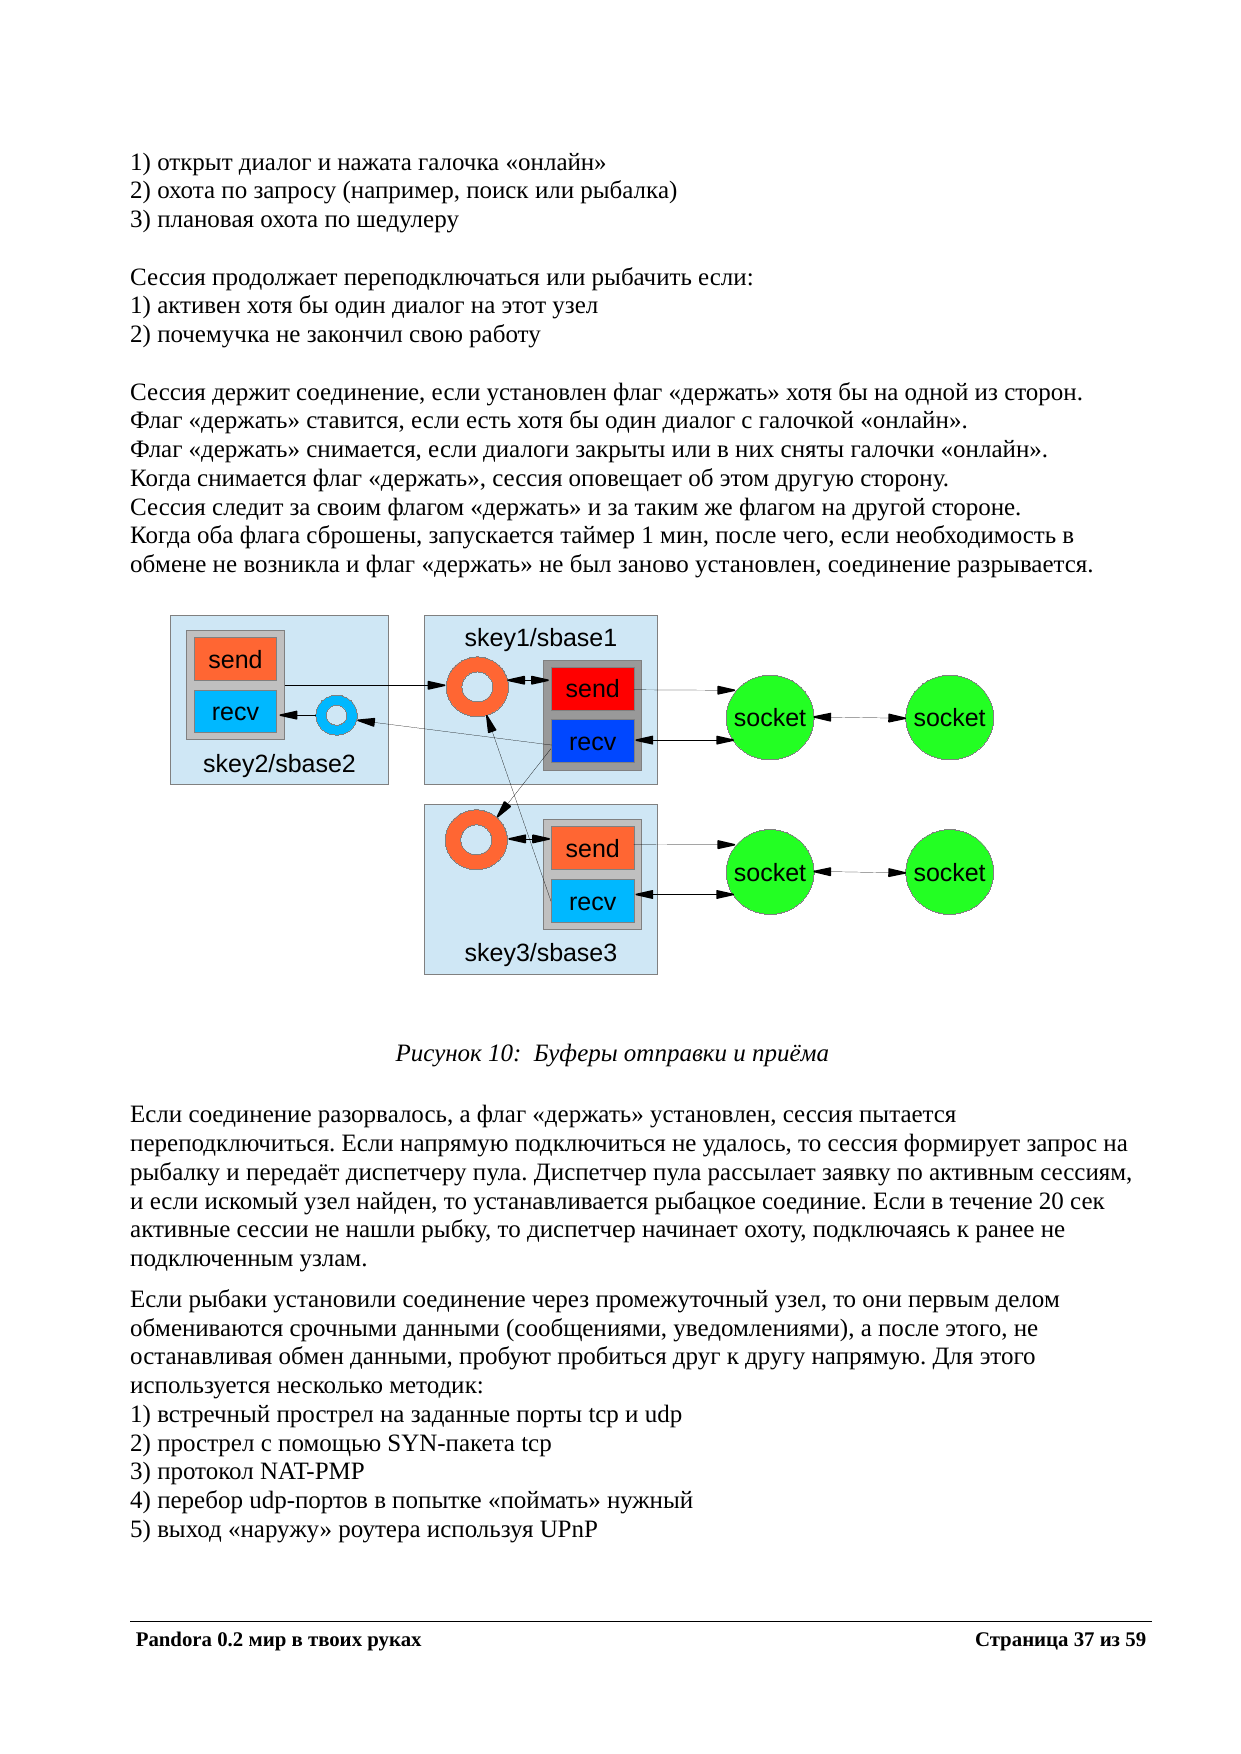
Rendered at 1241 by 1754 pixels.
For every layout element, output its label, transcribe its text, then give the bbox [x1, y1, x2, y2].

text Если соединение разорвалось, а флаг «держать» установлен, сессия пытается переподключиться. Если напрямую подключиться не удалось, то сессия формирует запрос на рыбалку и передаёт диспетчеру пула. Диспетчер пула рассылает заявку по активным сессиям, и если искомый узел найден, то устанавливается рыбацкое соединие. Если в течение 20 сек активные сессии не нашли рыбку, то диспетчер начинает охоту, подключаясь к ранее не подключенным узлам. [127, 590, 1152, 1272]
text 2) почемучка не закончил свою работу [130, 319, 1152, 348]
text 3) плановая охота по шедулеру [130, 204, 1152, 233]
text 4) перебор udp-портов в попытке «поймать» нужный [130, 1485, 1152, 1514]
text Флаг «держать» ставится, если есть хотя бы один диалог с галочкой «онлайн». [130, 406, 1152, 434]
text Флаг «держать» снимается, если диалоги закрыты или в них сняты галочки «онлайн». [130, 434, 1152, 463]
text Если рыбаки установили соединение через промежуточный узел, то они первым делом обмениваются срочными данными (сообщениями, уведомлениями), а после этого, не останавливая обмен данными, пробуют пробиться друг к другу напрямую. Для этого используется несколько методик: [130, 1284, 1152, 1399]
text 2) прострел с помощью SYN-пакета tcp [130, 1428, 1152, 1456]
text 2) охота по запросу (например, поиск или рыбалка) [130, 176, 1152, 204]
text Сессия держит соединение, если установлен флаг «держать» хотя бы на одной из сторон. [130, 377, 1152, 406]
text Когда снимается флаг «держать», сессия оповещает об этом другую сторону. [130, 463, 1152, 492]
text 1) активен хотя бы один диалог на этот узел [130, 291, 1152, 319]
text 1) открыт диалог и нажата галочка «онлайн» [130, 147, 1152, 176]
text Когда оба флага сброшены, запускается таймер 1 мин, после чего, если необходимость в обмене не возникла и флаг «держать» не был заново установлен, соединение разрывается. [130, 521, 1152, 578]
text 3) протокол NAT-PMP [130, 1456, 1152, 1485]
text 5) выход «наружу» роутера используя UPnP [130, 1514, 1152, 1543]
text Сессия следит за своим флагом «держать» и за таким же флагом на другой стороне. [130, 492, 1152, 521]
text Рисунок 10: Буферы отправки и приёма [127, 1038, 1099, 1067]
text 1) встречный прострел на заданные порты tcp и udp [130, 1399, 1152, 1428]
text Сессия продолжает переподключаться или рыбачить если: [130, 262, 1152, 291]
